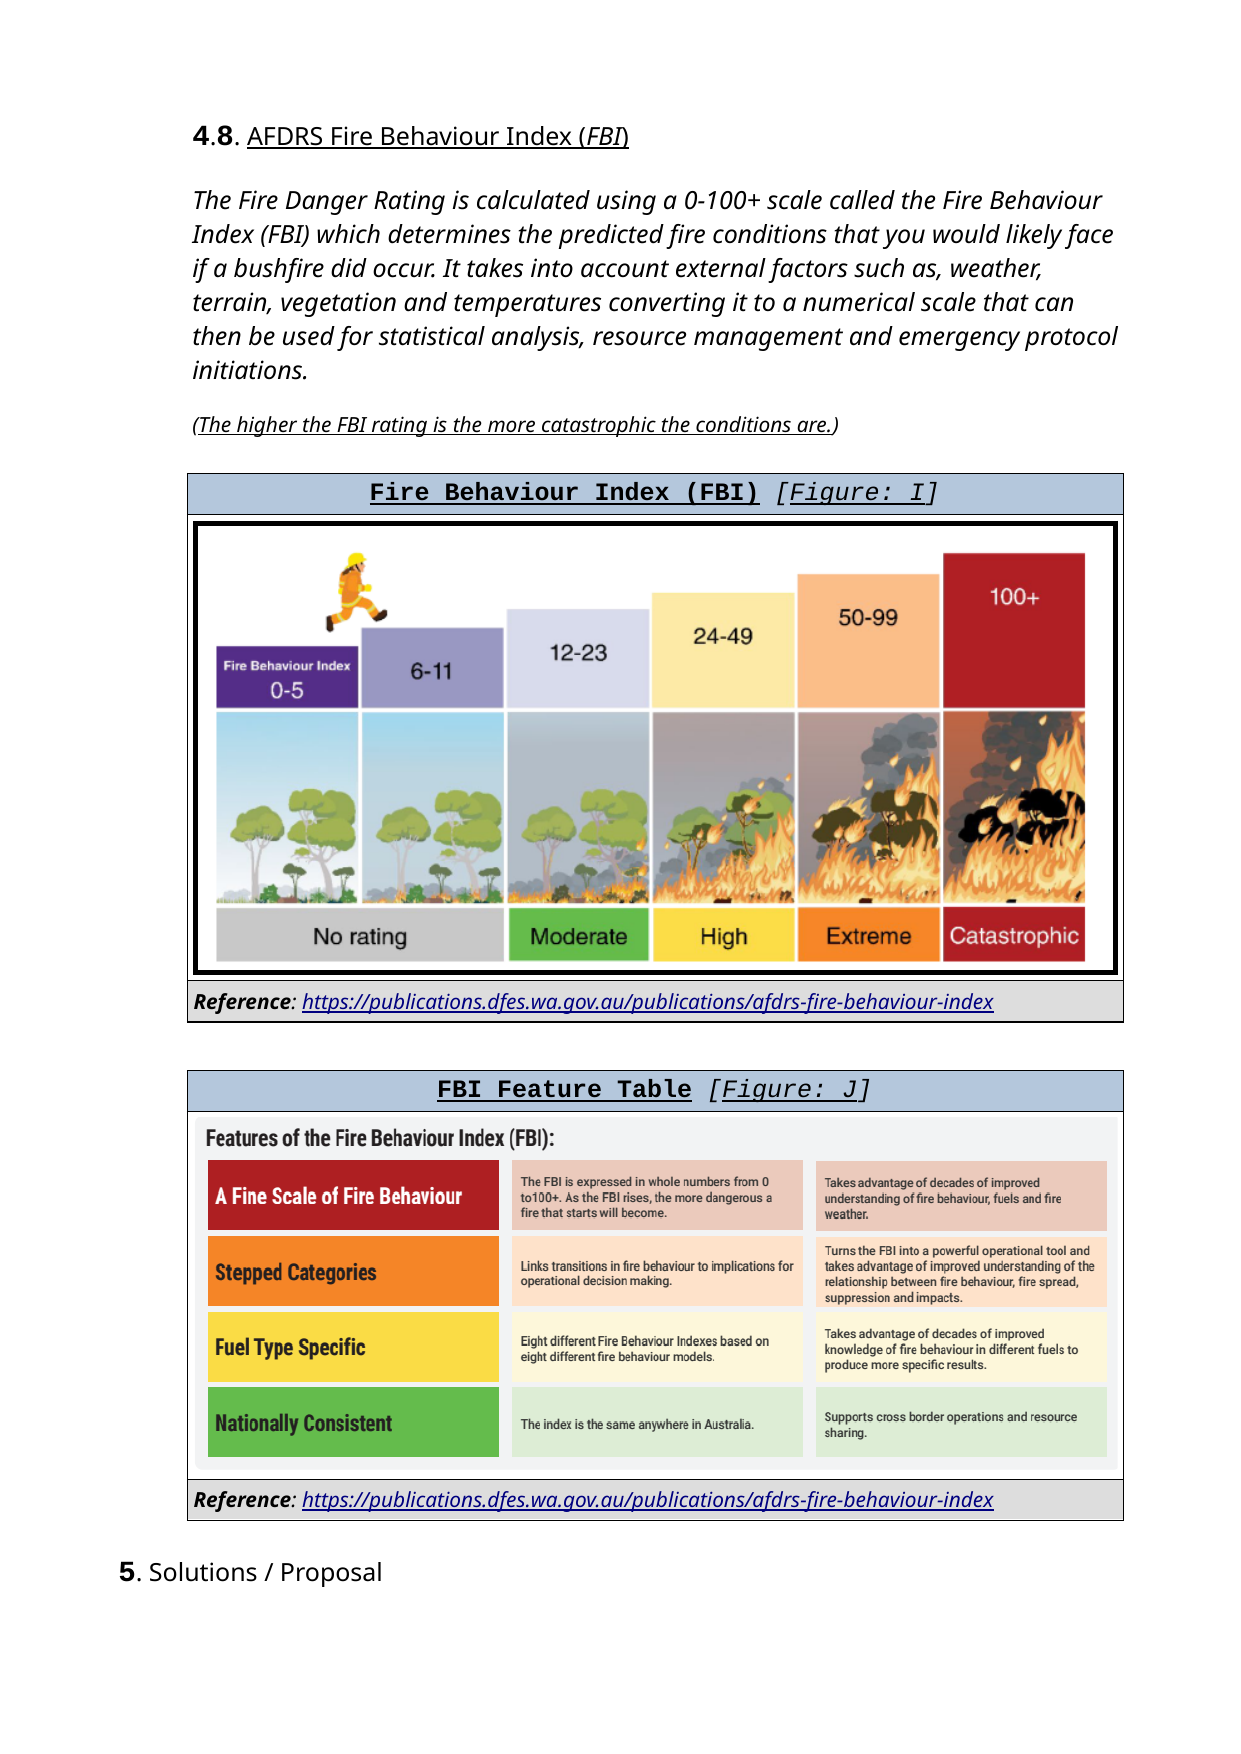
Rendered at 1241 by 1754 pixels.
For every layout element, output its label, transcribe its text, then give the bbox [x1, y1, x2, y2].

table_header Fire Behaviour Index (FBI) [Figure: I] [188, 474, 1123, 514]
table_cell [188, 1112, 1123, 1478]
table_cell Reference: https://publications.dfes.wa.gov.au/publications/afdrs-fire-behaviour-index [188, 1480, 1123, 1519]
text 5. Solutions / Proposal [118, 1554, 1122, 1590]
text 4.8. AFDRS Fire Behaviour Index (FBI) [192, 118, 1122, 154]
table_header FBI Feature Table [Figure: J] [188, 1071, 1123, 1111]
picture [193, 1117, 1118, 1473]
table_cell [188, 515, 1123, 980]
text (The higher the FBI rating is the more catastrophic the conditions are.) [192, 410, 1122, 438]
text The Fire Danger Rating is calculated using a 0-100+ scale called the Fire Behaviour Index (FBI) which determines the predicted fire conditions that you would likely face if a bushfire did occur. It takes into account external factors such as, weather, terrain, vegetation and temperatures converting it to a numerical scale that can then be used for statistical analysis, resource management and emergency protocol initiations. [192, 182, 1122, 387]
picture [201, 528, 1110, 967]
table_cell Reference: https://publications.dfes.wa.gov.au/publications/afdrs-fire-behaviour-index [188, 981, 1123, 1021]
